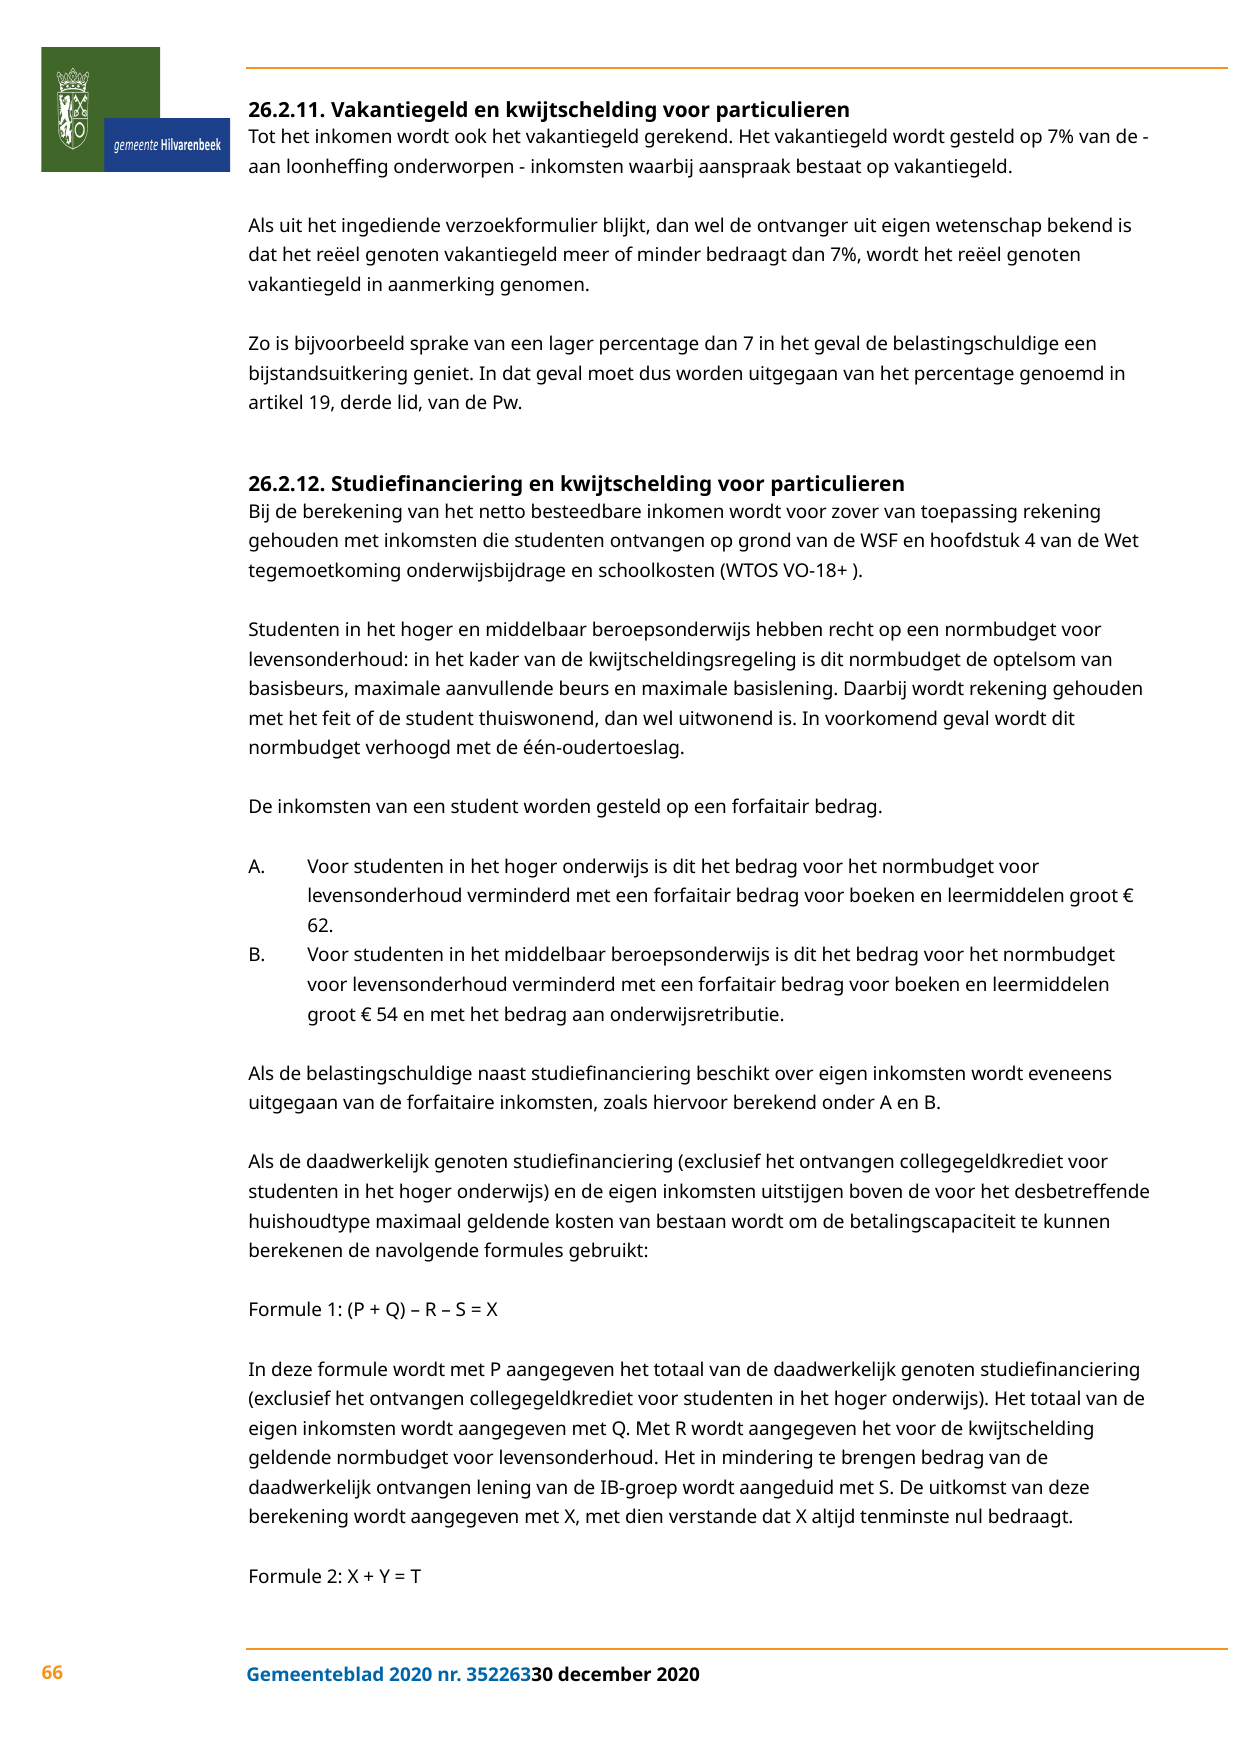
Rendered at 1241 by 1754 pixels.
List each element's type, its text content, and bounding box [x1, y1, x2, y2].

text Als de daadwerkelijk genoten studiefinanciering (exclusief het ontvangen collegegeldkrediet voor studenten in het hoger onderwijs) en de eigen inkomsten uitstijgen boven de voor het desbetreffende huishoudtype maximaal geldende kosten van bestaan wordt om de betalingscapaciteit te kunnen berekenen de navolgende formules gebruikt: [248, 1149, 1152, 1263]
picture [41, 47, 231, 172]
text Bij de berekening van het netto besteedbare inkomen wordt voor zover van toepassing rekening gehouden met inkomsten die studenten ontvangen op grond van de WSF en hoofdstuk 4 van de Wet tegemoetkoming onderwijsbijdrage en schoolkosten (WTOS VO-18+ ). [248, 498, 1152, 583]
list Voor studenten in het hoger onderwijs is dit het bedrag voor het normbudget voor levensonderhoud verminderd met een forfaitair bedrag voor boeken en leermiddelen groot € 62. [248, 853, 1152, 938]
text In deze formule wordt met P aangegeven het totaal van de daadwerkelijk genoten studiefinanciering (exclusief het ontvangen collegegeldkrediet voor studenten in het hoger onderwijs). Het totaal van de eigen inkomsten wordt aangegeven met Q. Met R wordt aangegeven het voor de kwijtschelding geldende normbudget voor levensonderhoud. Het in mindering te brengen bedrag van de daadwerkelijk ontvangen lening van de IB-groep wordt aangeduid met S. De uitkomst van deze berekening wordt aangegeven met X, met dien verstande dat X altijd tenminste nul bedraagt. [248, 1356, 1152, 1529]
text Als uit het ingediende verzoekformulier blijkt, dan wel de ontvanger uit eigen wetenschap bekend is dat het reëel genoten vakantiegeld meer of minder bedraagt dan 7%, wordt het reëel genoten vakantiegeld in aanmerking genomen. [248, 212, 1152, 297]
text Als de belastingschuldige naast studiefinanciering beschikt over eigen inkomsten wordt eveneens uitgegaan van de forfaitaire inkomsten, zoals hiervoor berekend onder A en B. [248, 1060, 1152, 1115]
text 26.2.12. Studiefinanciering en kwijtschelding voor particulieren [248, 469, 1152, 498]
text De inkomsten van een student worden gesteld op een forfaitair bedrag. [248, 794, 1152, 819]
text Zo is bijvoorbeeld sprake van een lager percentage dan 7 in het geval de belastingschuldige een bijstandsuitkering geniet. In dat geval moet dus worden uitgegaan van het percentage genoemd in artikel 19, derde lid, van de Pw. [248, 330, 1152, 415]
text Formule 2: X + Y = T [248, 1563, 1152, 1589]
list Voor studenten in het middelbaar beroepsonderwijs is dit het bedrag voor het normbudget voor levensonderhoud verminderd met een forfaitair bedrag voor boeken en leermiddelen groot € 54 en met het bedrag aan onderwijsretributie. [248, 942, 1152, 1027]
text Tot het inkomen wordt ook het vakantiegeld gerekend. Het vakantiegeld wordt gesteld op 7% van de - aan loonheffing onderworpen - inkomsten waarbij aanspraak bestaat op vakantiegeld. [248, 123, 1152, 178]
text Formule 1: (P + Q) – R – S = X [248, 1297, 1152, 1322]
text 26.2.11. Vakantiegeld en kwijtschelding voor particulieren [248, 95, 1152, 123]
text Studenten in het hoger en middelbaar beroepsonderwijs hebben recht op een normbudget voor levensonderhoud: in het kader van de kwijtscheldingsregeling is dit normbudget de optelsom van basisbeurs, maximale aanvullende beurs en maximale basislening. Daarbij wordt rekening gehouden met het feit of de student thuiswonend, dan wel uitwonend is. In voorkomend geval wordt dit normbudget verhoogd met de één-oudertoeslag. [248, 616, 1152, 760]
